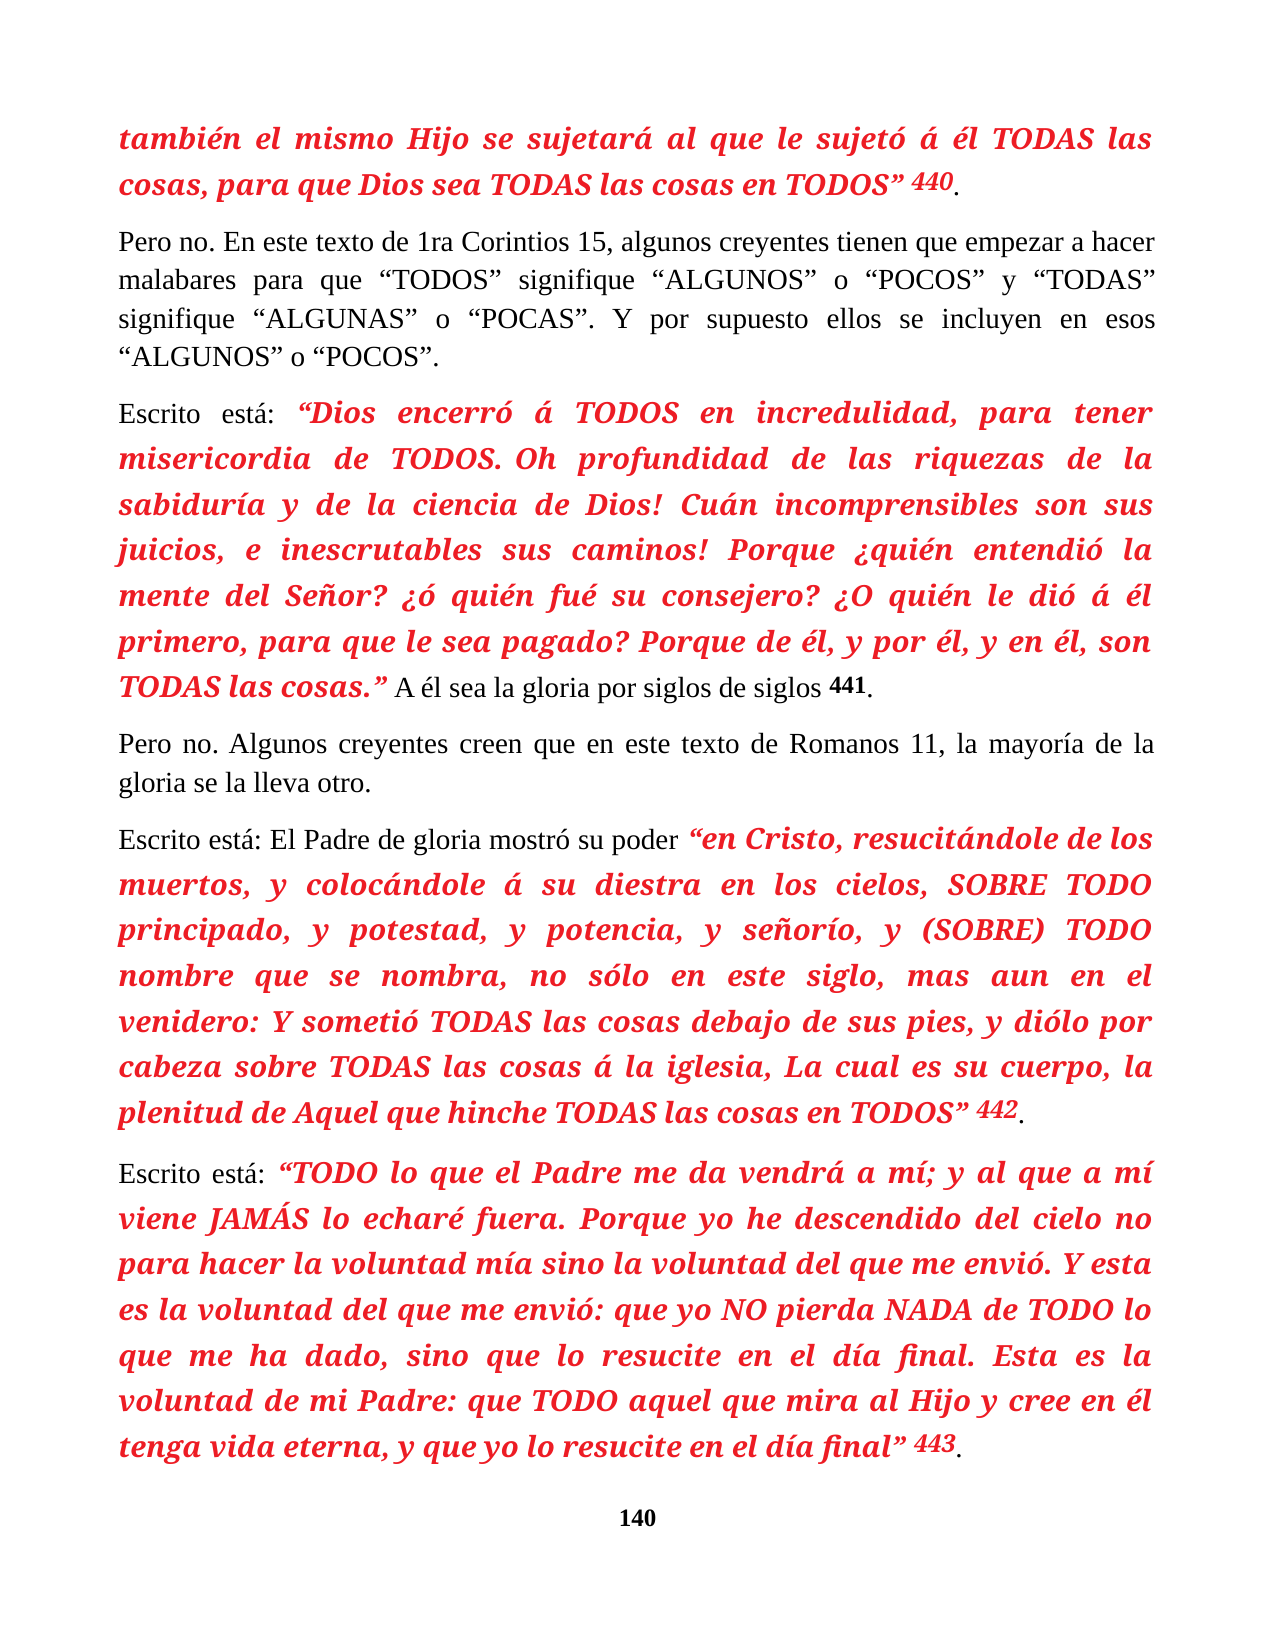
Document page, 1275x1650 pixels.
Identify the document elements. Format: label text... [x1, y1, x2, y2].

text Escrito está: “TODO lo que el Padre me da vendrá a mí; y al que a mí viene JAMÁS lo echaré fuera. Porque yo he descendido del cielo no para hacer la voluntad mía sino la voluntad del que me envió. Y esta es la voluntad del que me envió: que yo NO pierda NADA de TODO lo que me ha dado, sino que lo resucite en el día final. Esta es la voluntad de mi Padre: que TODO aquel que mira al Hijo y cree en él tenga vida eterna, y que yo lo resucite en el día final” . [118, 1152, 1157, 1466]
text Pero no. Algunos creyentes creen que en este texto de Romanos 11, la mayoría de la gloria se la lleva otro. [118, 727, 1157, 799]
text también el mismo Hijo se sujetará al que le sujetó á él TODAS las cosas, para que Dios sea TODAS las cosas en TODOS” . [118, 118, 1157, 203]
text Pero no. En este texto de 1ra Corintios 15, algunos creyentes tienen que empezar a hacer malabares para que “TODOS” signifique “ALGUNOS” o “POCOS” y “TODAS” signifique “ALGUNAS” o “POCAS”. Y por supuesto ellos se incluyen en esos “ALGUNOS” o “POCOS”. [118, 224, 1157, 373]
text Escrito está: “Dios encerró á TODOS en incredulidad, para tener misericordia de TODOS. Oh profundidad de las riquezas de la sabiduría y de la ciencia de Dios! ­Cuán incomprensibles son sus juicios, e inescrutables sus caminos! Porque ¿quién entendió la mente del Señor? ¿ó quién fué su consejero? ¿O quién le dió á él primero, para que le sea pagado? Porque de él, y por él, y en él, son TODAS las cosas.” A él sea la gloria por siglos de siglos . [118, 393, 1157, 706]
text Escrito está: El Padre de gloria mostró su poder “en Cristo, resucitándole de los muertos, y colocándole á su diestra en los cielos, SOBRE TODO principado, y potestad, y potencia, y señorío, y (SOBRE) TODO nombre que se nombra, no sólo en este siglo, mas aun en el venidero: Y sometió TODAS las cosas debajo de sus pies, y diólo por cabeza sobre TODAS las cosas á la iglesia, La cual es su cuerpo, la plenitud de Aquel que hinche TODAS las cosas en TODOS” . [118, 818, 1157, 1132]
